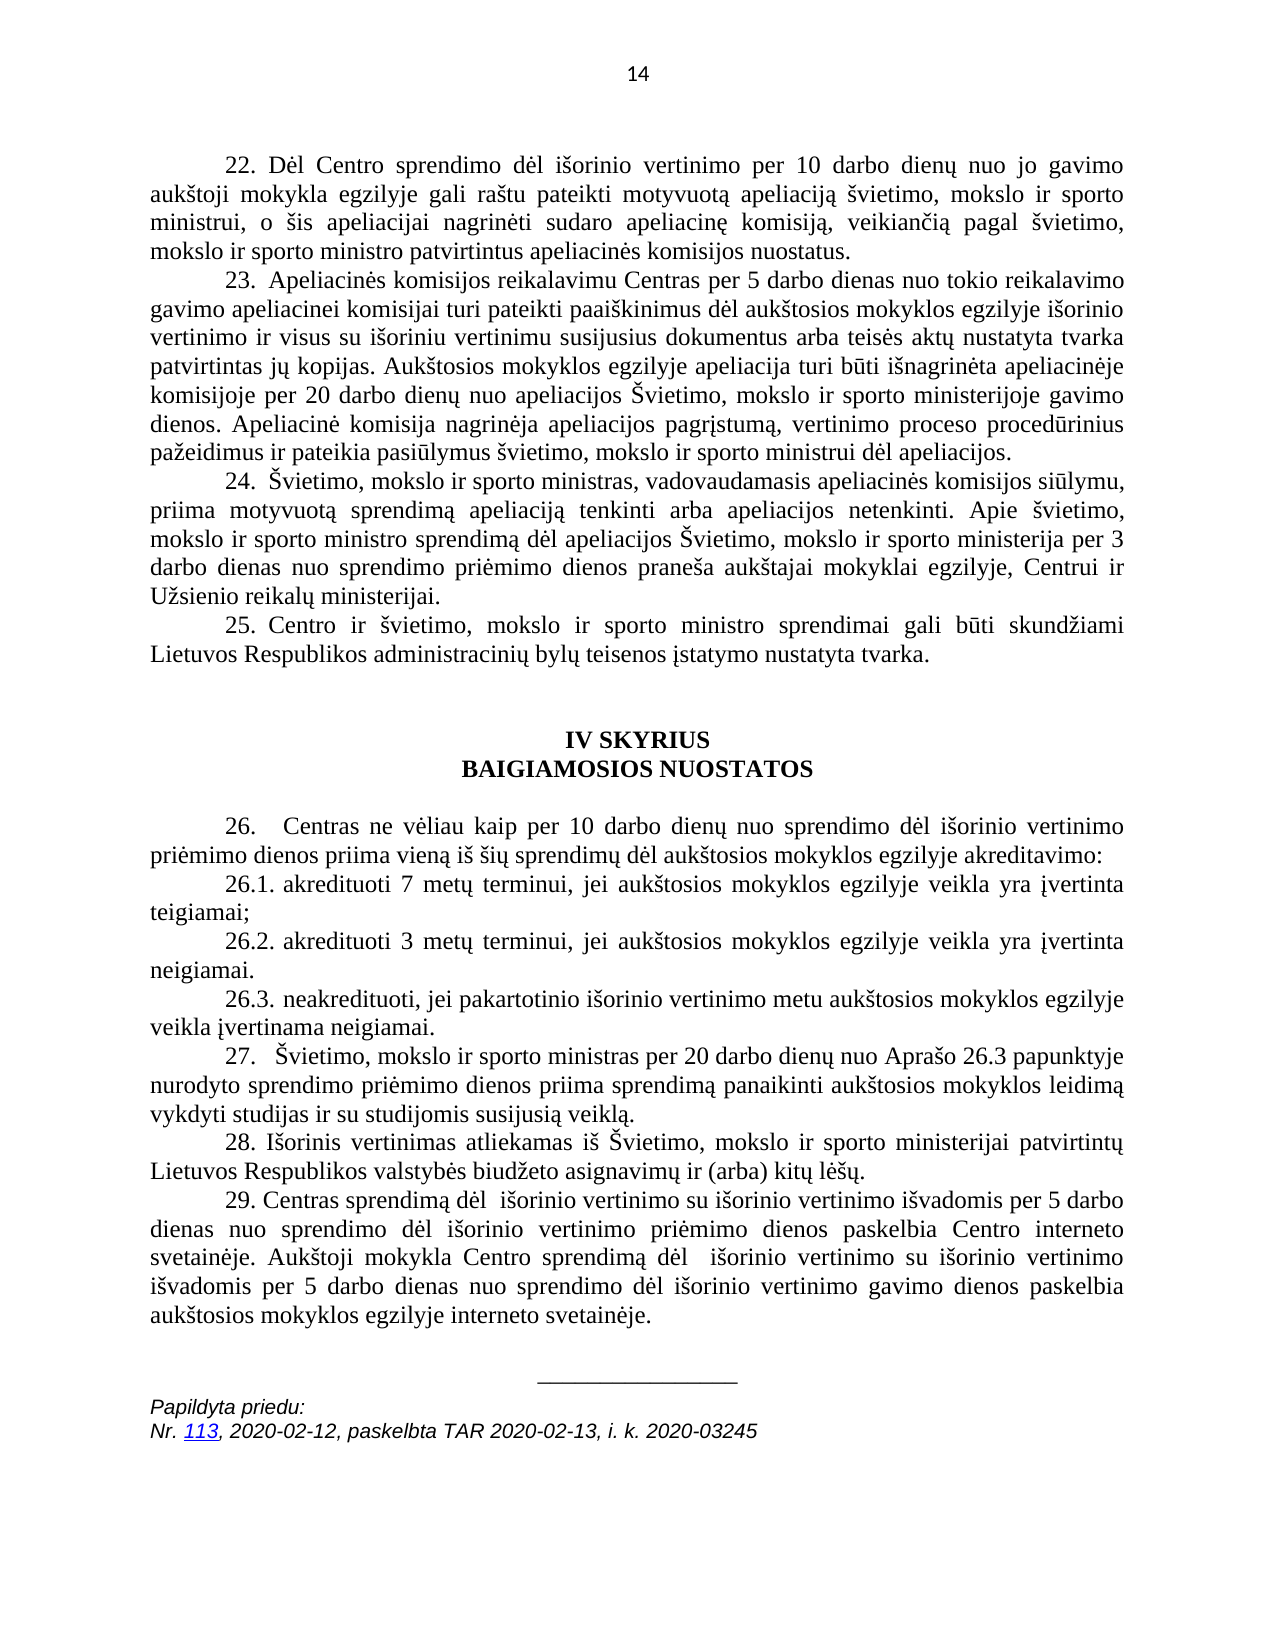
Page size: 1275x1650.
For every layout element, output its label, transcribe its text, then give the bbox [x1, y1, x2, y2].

text 28. Išorinis vertinimas atliekamas iš Švietimo, mokslo ir sporto ministerijai patvirtintų Lietuvos Respublikos valstybės biudžeto asignavimų ir (arba) kitų lėšų. [150, 1127, 1125, 1185]
text Papildyta priedu: [150, 1395, 1125, 1419]
text IV SKYRIUS [150, 725, 1125, 754]
text –––––––––––––––– [150, 1357, 1125, 1395]
text 24. Švietimo, mokslo ir sporto ministras, vadovaudamasis apeliacinės komisijos siūlymu, priima motyvuotą sprendimą apeliaciją tenkinti arba apeliacijos netenkinti. Apie švietimo, mokslo ir sporto ministro sprendimą dėl apeliacijos Švietimo, mokslo ir sporto ministerija per 3 darbo dienas nuo sprendimo priėmimo dienos praneša aukštajai mokyklai egzilyje, Centrui ir Užsienio reikalų ministerijai. [150, 466, 1125, 610]
text 26.1. akredituoti 7 metų terminui, jei aukštosios mokyklos egzilyje veikla yra įvertinta teigiamai; [150, 869, 1125, 926]
text 22. Dėl Centro sprendimo dėl išorinio vertinimo per 10 darbo dienų nuo jo gavimo aukštoji mokykla egzilyje gali raštu pateikti motyvuotą apeliaciją švietimo, mokslo ir sporto ministrui, o šis apeliacijai nagrinėti sudaro apeliacinę komisiją, veikiančią pagal švietimo, mokslo ir sporto ministro patvirtintus apeliacinės komisijos nuostatus. [150, 150, 1125, 265]
text 26. Centras ne vėliau kaip per 10 darbo dienų nuo sprendimo dėl išorinio vertinimo priėmimo dienos priima vieną iš šių sprendimų dėl aukštosios mokyklos egzilyje akreditavimo: [150, 811, 1125, 869]
text 29. Centras sprendimą dėl išorinio vertinimo su išorinio vertinimo išvadomis per 5 darbo dienas nuo sprendimo dėl išorinio vertinimo priėmimo dienos paskelbia Centro interneto svetainėje. Aukštoji mokykla Centro sprendimą dėl išorinio vertinimo su išorinio vertinimo išvadomis per 5 darbo dienas nuo sprendimo dėl išorinio vertinimo gavimo dienos paskelbia aukštosios mokyklos egzilyje interneto svetainėje. [150, 1185, 1125, 1329]
text Nr. 113, 2020-02-12, paskelbta TAR 2020-02-13, i. k. 2020-03245 [150, 1419, 1125, 1443]
text 25. Centro ir švietimo, mokslo ir sporto ministro sprendimai gali būti skundžiami Lietuvos Respublikos administracinių bylų teisenos įstatymo nustatyta tvarka. [150, 610, 1125, 667]
text 26.3. neakredituoti, jei pakartotinio išorinio vertinimo metu aukštosios mokyklos egzilyje veikla įvertinama neigiamai. [150, 984, 1125, 1041]
text 27. Švietimo, mokslo ir sporto ministras per 20 darbo dienų nuo Aprašo 26.3 papunktyje nurodyto sprendimo priėmimo dienos priima sprendimą panaikinti aukštosios mokyklos leidimą vykdyti studijas ir su studijomis susijusią veiklą. [150, 1041, 1125, 1127]
text BAIGIAMOSIOS NUOSTATOS [150, 754, 1125, 782]
text 23. Apeliacinės komisijos reikalavimu Centras per 5 darbo dienas nuo tokio reikalavimo gavimo apeliacinei komisijai turi pateikti paaiškinimus dėl aukštosios mokyklos egzilyje išorinio vertinimo ir visus su išoriniu vertinimu susijusius dokumentus arba teisės aktų nustatyta tvarka patvirtintas jų kopijas. Aukštosios mokyklos egzilyje apeliacija turi būti išnagrinėta apeliacinėje komisijoje per 20 darbo dienų nuo apeliacijos Švietimo, mokslo ir sporto ministerijoje gavimo dienos. Apeliacinė komisija nagrinėja apeliacijos pagrįstumą, vertinimo proceso procedūrinius pažeidimus ir pateikia pasiūlymus švietimo, mokslo ir sporto ministrui dėl apeliacijos. [150, 265, 1125, 466]
text 26.2. akredituoti 3 metų terminui, jei aukštosios mokyklos egzilyje veikla yra įvertinta neigiamai. [150, 926, 1125, 984]
